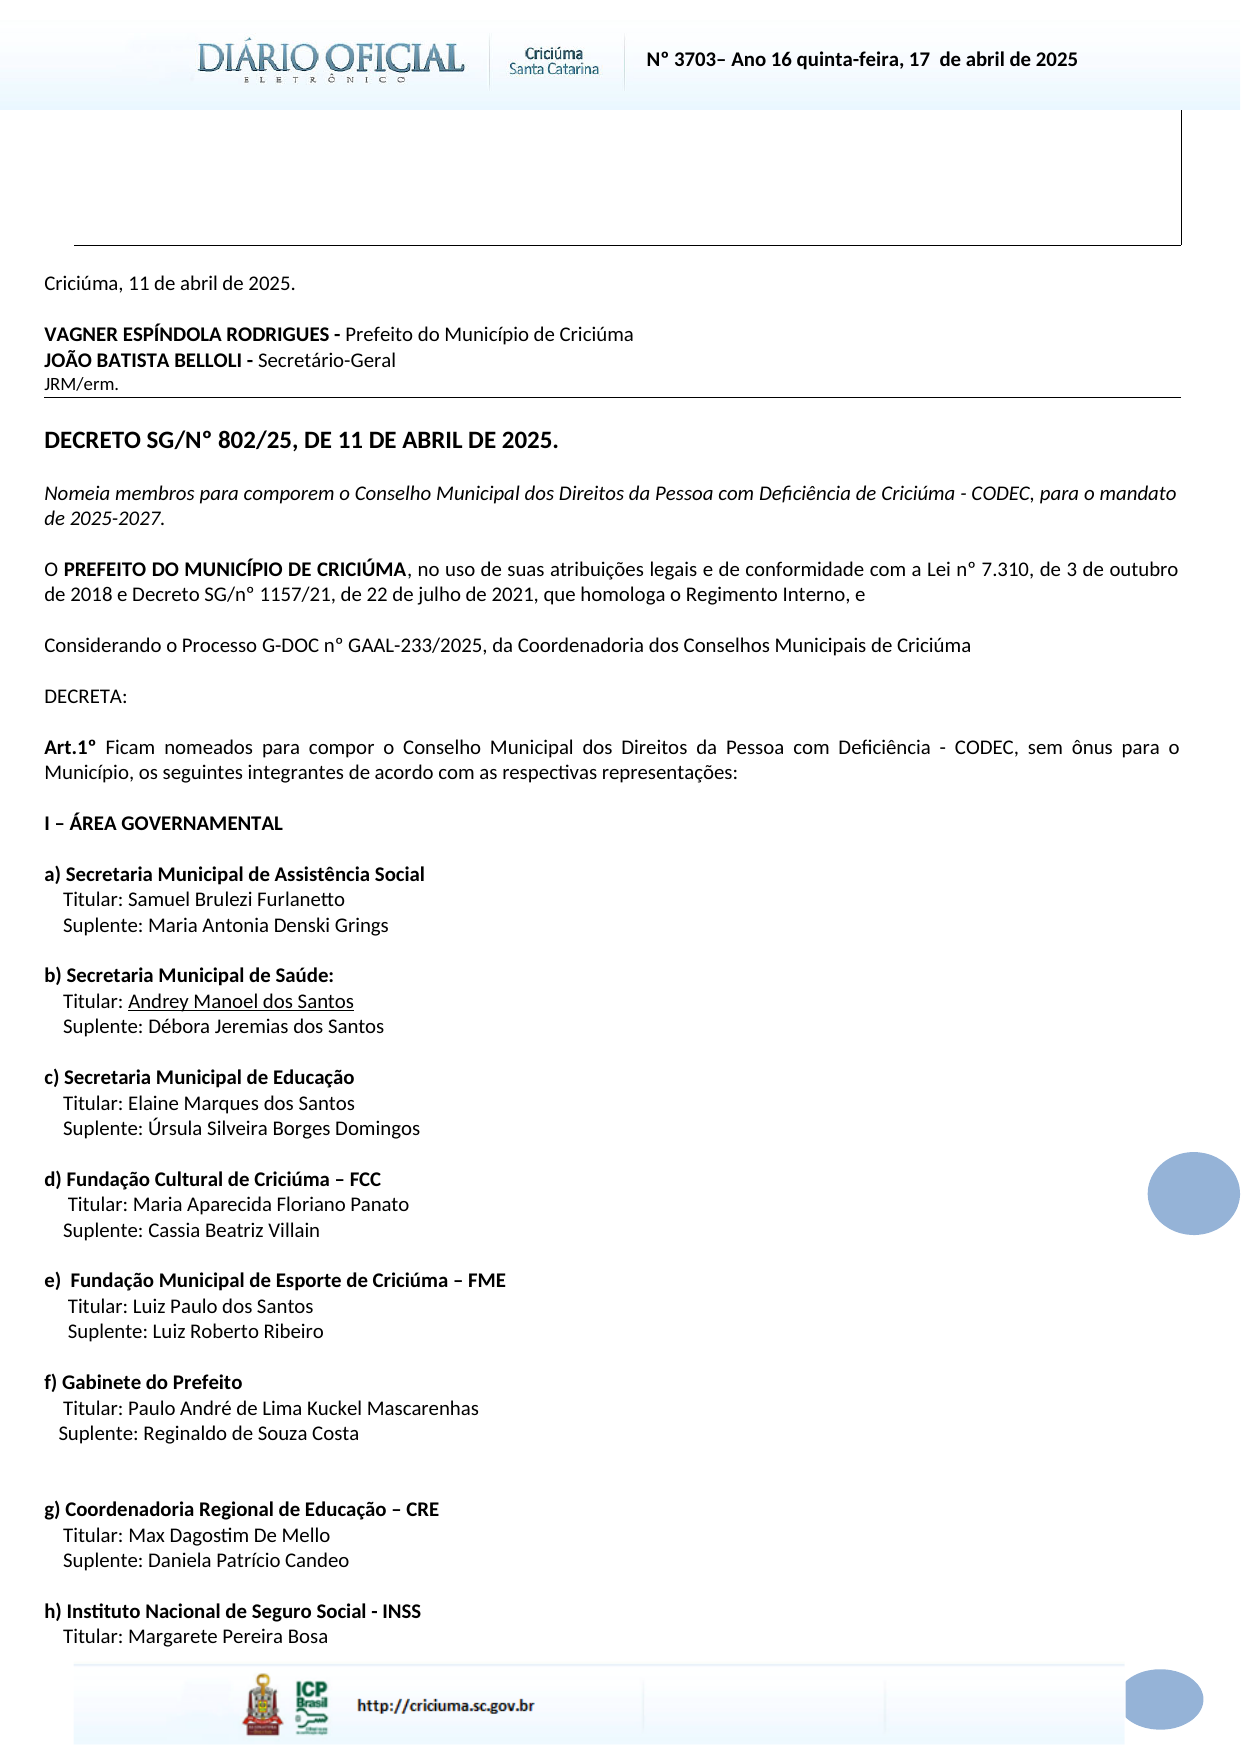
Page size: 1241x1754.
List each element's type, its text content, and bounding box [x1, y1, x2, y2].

text a) Secretaria Municipal de Assistência Social [44, 861, 1181, 886]
text Titular: Paulo André de Lima Kuckel Mascarenhas [44, 1395, 1181, 1420]
text Titular: Margarete Pereira Bosa [44, 1623, 1181, 1649]
list Nomeia membros para comporem o Conselho Municipal dos Direitos da Pessoa com Deficiência de Criciúma - CODEC, para o mandato de 2025-2027. [44, 480, 1181, 531]
text e) Fundação Municipal de Esporte de Criciúma – FME [44, 1268, 1181, 1293]
text Titular: Luiz Paulo dos Santos [44, 1293, 1181, 1318]
text Titular: Andrey Manoel dos Santos [44, 988, 1181, 1013]
text Titular: Samuel Brulezi Furlanetto [44, 886, 1181, 912]
text Titular: Maria Aparecida Floriano Panato [44, 1191, 1155, 1217]
text Titular: Elaine Marques dos Santos [44, 1090, 1181, 1115]
text VAGNER ESPÍNDOLA RODRIGUES - Prefeito do Município de Criciúma [44, 321, 1181, 347]
text JOÃO BATISTA BELLOLI - Secretário-Geral [44, 347, 1181, 372]
text JRM/erm. [44, 372, 1181, 397]
text Suplente: Daniela Patrício Candeo [44, 1547, 1181, 1573]
text Suplente: Débora Jeremias dos Santos [44, 1013, 1181, 1039]
text Suplente: Úrsula Silveira Borges Domingos [44, 1115, 1181, 1141]
text Considerando o Processo G-DOC nº GAAL-233/2025, da Coordenadoria dos Conselhos Municipais de Criciúma [44, 632, 1181, 658]
text DECRETA: [44, 683, 1181, 708]
text h) Instituto Nacional de Seguro Social - INSS [44, 1598, 1181, 1623]
text Art.1º Ficam nomeados para compor o Conselho Municipal dos Direitos da Pessoa com Deficiência - CODEC, sem ônus para o Município, os seguintes integrantes de acordo com as respectivas representações: [44, 734, 1181, 785]
text Suplente: Luiz Roberto Ribeiro [44, 1318, 1181, 1344]
list DECRETO SG/Nº 802/25, DE 11 DE ABRIL DE 2025. [44, 424, 1181, 454]
text f) Gabinete do Prefeito [44, 1369, 1181, 1395]
text d) Fundação Cultural de Criciúma – FCC [44, 1166, 1158, 1191]
text b) Secretaria Municipal de Saúde: [44, 963, 1181, 988]
text Criciúma, 11 de abril de 2025. [44, 271, 1181, 296]
text Suplente: Reginaldo de Souza Costa [44, 1420, 1181, 1446]
text Suplente: Maria Antonia Denski Grings [44, 912, 1181, 937]
text Titular: Max Dagostim De Mello [44, 1522, 1181, 1547]
text g) Coordenadoria Regional de Educação – CRE [44, 1496, 1181, 1522]
list O PREFEITO DO MUNICÍPIO DE CRICIÚMA, no uso de suas atribuições legais e de conformidade com a Lei nº 7.310, de 3 de outubro de 2018 e Decreto SG/nº 1157/21, de 22 de julho de 2021, que homologa o Regimento Interno, e [44, 556, 1181, 607]
text c) Secretaria Municipal de Educação [44, 1064, 1181, 1090]
text Suplente: Cassia Beatriz Villain [44, 1217, 1181, 1242]
list I – ÁREA GOVERNAMENTAL [44, 810, 1181, 836]
